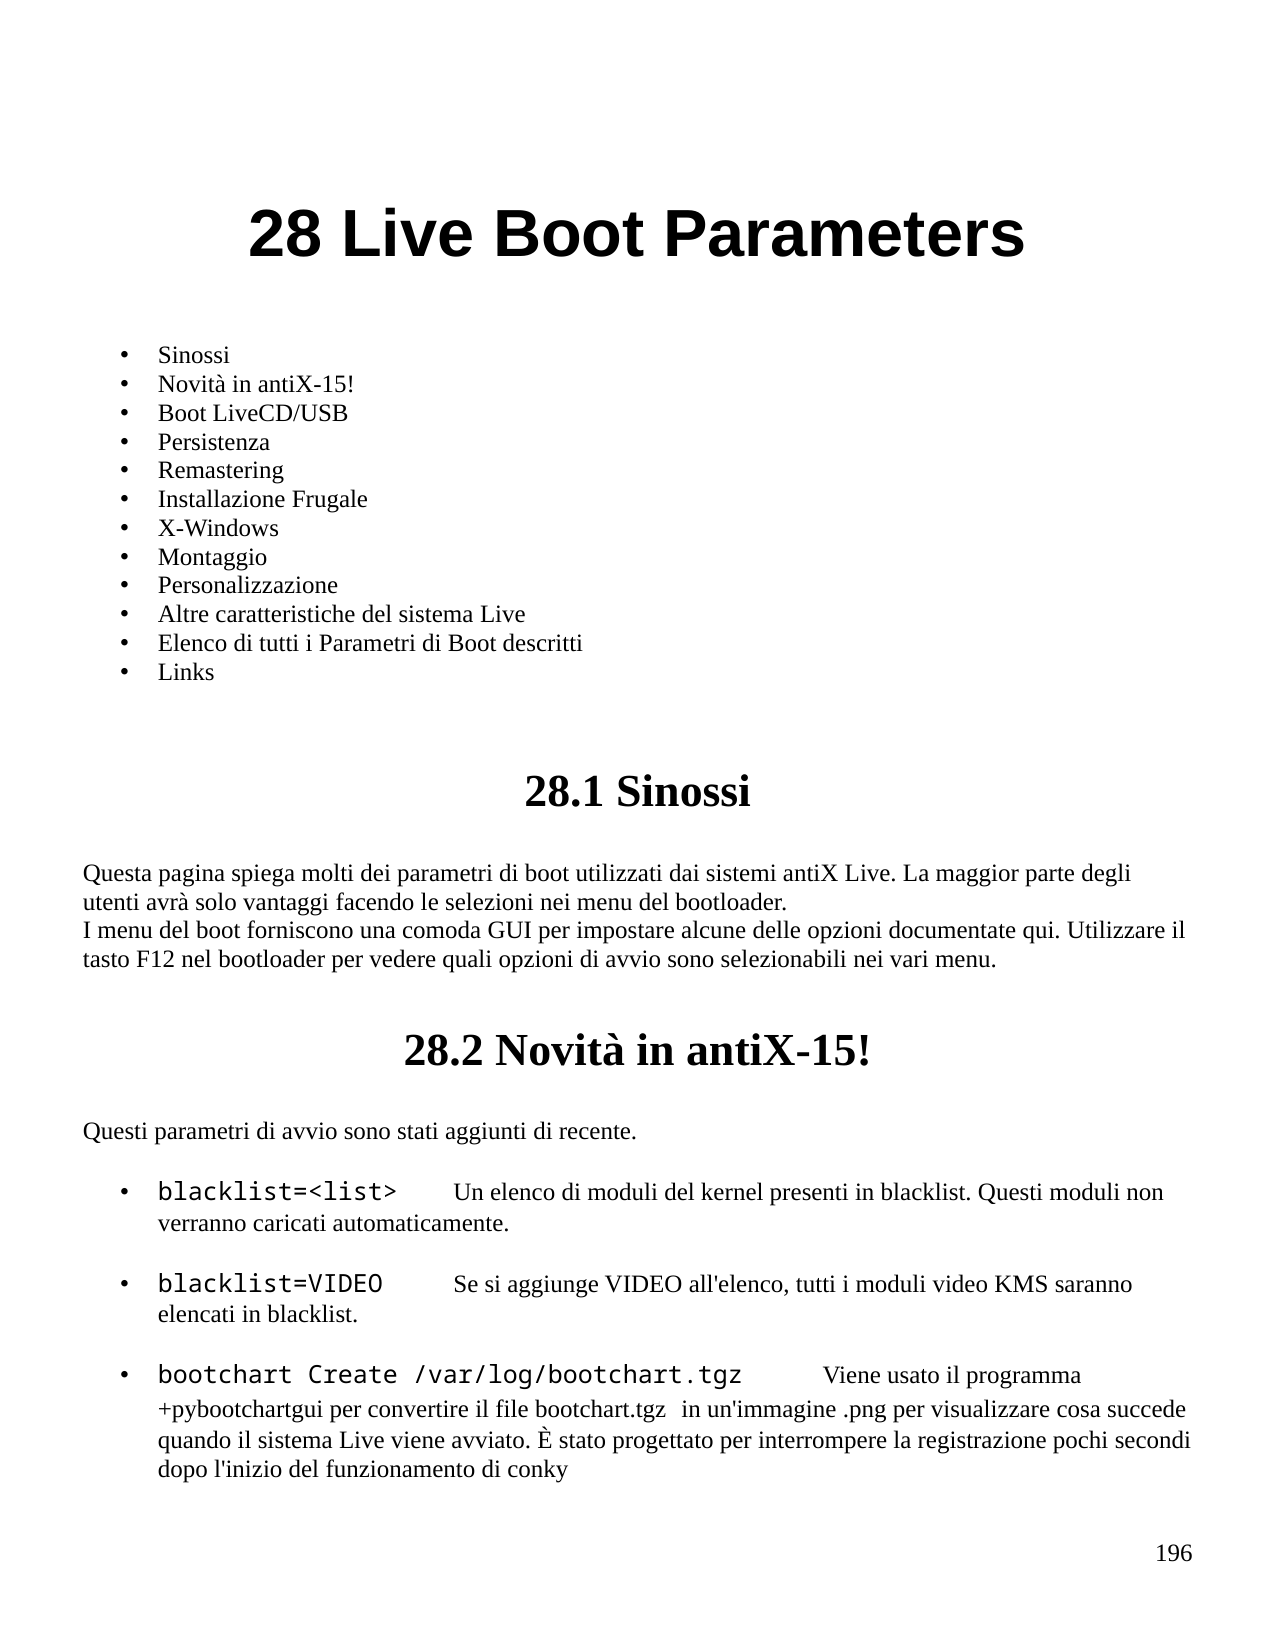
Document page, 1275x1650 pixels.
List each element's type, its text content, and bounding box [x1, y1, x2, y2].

list Personalizzazione [120, 571, 1192, 599]
list Links [120, 657, 1192, 686]
list Persistenza [120, 427, 1192, 456]
list Boot LiveCD/USB [120, 398, 1192, 427]
text Questa pagina spiega molti dei parametri di boot utilizzati dai sistemi antiX Live. La maggior parte degli utenti avrà solo vantaggi facendo le selezioni nei menu del bootloader. [83, 858, 1192, 915]
text I menu del boot forniscono una comoda GUI per impostare alcune delle opzioni documentate qui. Utilizzare il tasto F12 nel bootloader per vedere quali opzioni di avvio sono selezionabili nei vari menu. [83, 915, 1192, 973]
list Montaggio [120, 542, 1192, 571]
list Remastering [120, 456, 1192, 484]
list Altre caratteristiche del sistema Live [120, 599, 1192, 628]
subtitle 28 Live Boot Parameters [83, 194, 1192, 271]
subtitle 28.1 Sinossi [83, 764, 1192, 817]
list bootchart Create /var/log/bootchart.tgz Viene usato il programma +pybootchartgui per convertire il file bootchart.tgz in un'immagine .png per visualizzare cosa succede quando il sistema Live viene avviato. È stato progettato per interrompere la registrazione pochi secondi dopo l'inizio del funzionamento di conky [120, 1357, 1192, 1483]
list Novità in antiX-15! [120, 369, 1192, 398]
subtitle 28.2 Novità in antiX-15! [83, 1022, 1192, 1075]
list X-Windows [120, 513, 1192, 542]
text Questi parametri di avvio sono stati aggiunti di recente. [83, 1116, 1192, 1145]
list blacklist=<list> Un elenco di moduli del kernel presenti in blacklist. Questi moduli non verranno caricati automaticamente. [120, 1174, 1192, 1237]
list Sinossi [120, 341, 1192, 369]
list Installazione Frugale [120, 484, 1192, 513]
list Elenco di tutti i Parametri di Boot descritti [120, 628, 1192, 657]
list blacklist=VIDEO Se si aggiunge VIDEO all'elenco, tutti i moduli video KMS saranno elencati in blacklist. [120, 1266, 1192, 1328]
